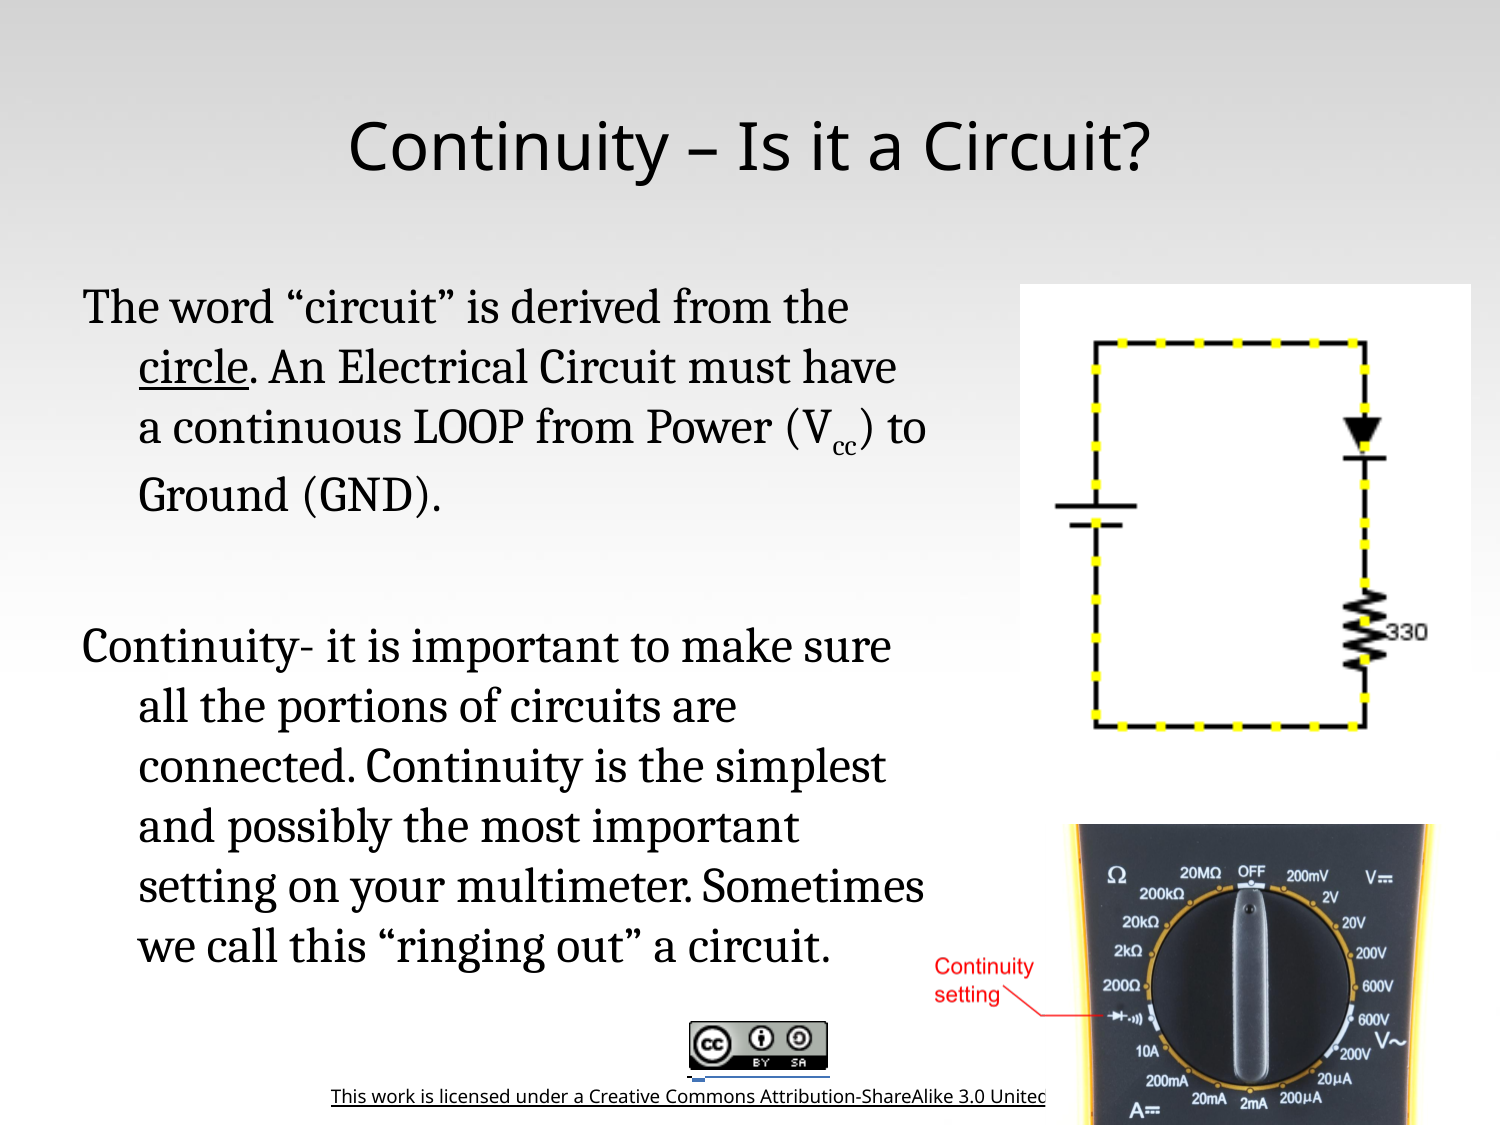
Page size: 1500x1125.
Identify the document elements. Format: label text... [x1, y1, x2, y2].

title Continuity – Is it a Circuit? [112, 50, 1388, 238]
picture [0, 0, 1500, 1125]
list The word “circuit” is derived from the circle. An Electrical Circuit must have a continuous LOOP from Power (Vcc) to Ground (GND). Continuity- it is important to make sure all the portions of circuits are connected. Continuity is the simplest and possibly the most important setting on your multimeter. Sometimes we call this “ringing out” a circuit. [67, 265, 946, 991]
